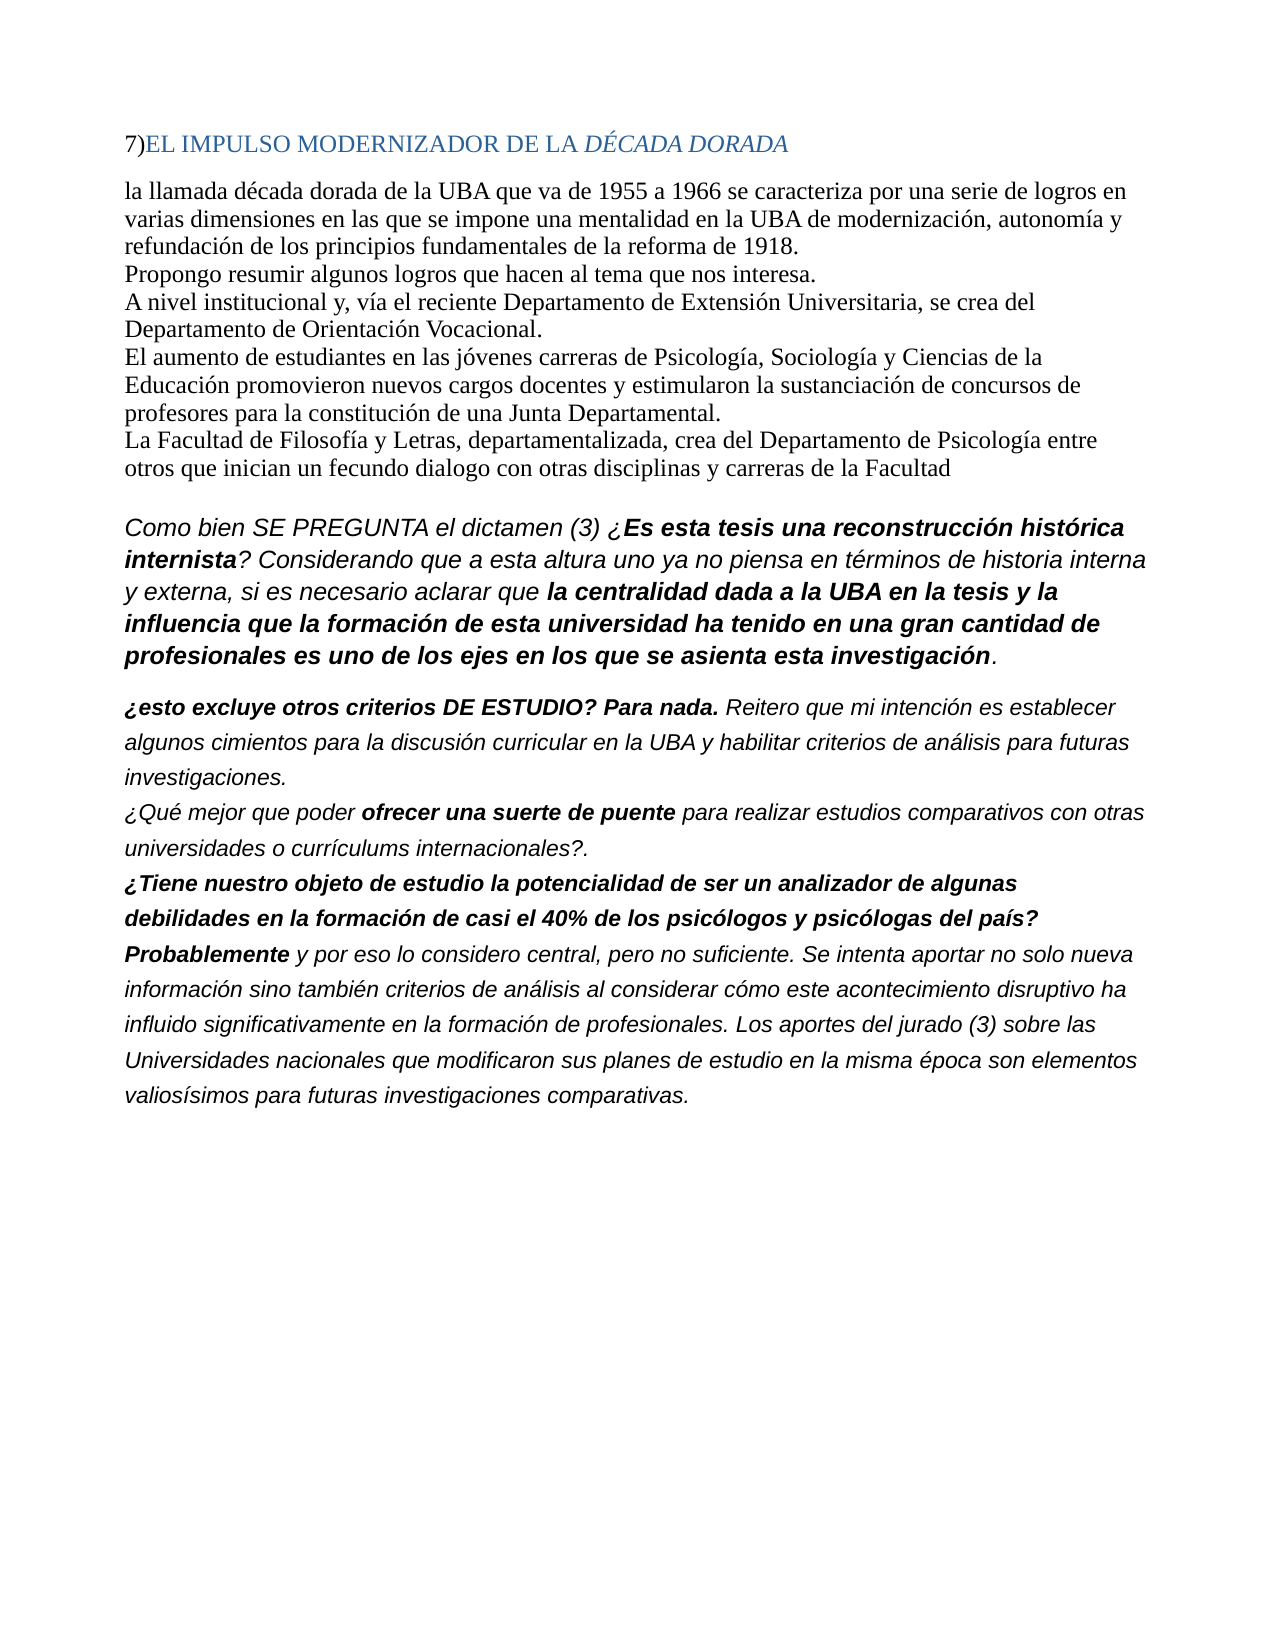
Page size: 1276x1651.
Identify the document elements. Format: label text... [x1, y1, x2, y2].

text Propongo resumir algunos logros que hacen al tema que nos interesa. [118, 260, 1157, 288]
text la llamada década dorada de la UBA que va de 1955 a 1966 se caracteriza por una serie de logros en varias dimensiones en las que se impone una mentalidad en la UBA de modernización, autonomía y refundación de los principios fundamentales de la reforma de 1918. [118, 171, 1157, 260]
text ¿Qué mejor que poder ofrecer una suerte de puente para realizar estudios comparativos con otras universidades o currículums internacionales?. [118, 794, 1157, 861]
text Como bien SE PREGUNTA el dictamen (3) ¿Es esta tesis una reconstrucción histórica internista? Considerando que a esta altura uno ya no piensa en términos de historia interna y externa, si es necesario aclarar que la centralidad dada a la UBA en la tesis y la influencia que la formación de esta universidad ha tenido en una gran cantidad de profesionales es uno de los ejes en los que se asienta esta investigación. [118, 507, 1157, 670]
text 7)EL IMPULSO MODERNIZADOR DE LA DÉCADA DORADA [118, 124, 1157, 158]
text ¿Tiene nuestro objeto de estudio la potencialidad de ser un analizador de algunas debilidades en la formación de casi el 40% de los psicólogos y psicólogas del país? Probablemente y por eso lo considero central, pero no suficiente. Se intenta aportar no solo nueva información sino también criterios de análisis al considerar cómo este acontecimiento disruptivo ha influido significativamente en la formación de profesionales. Los aportes del jurado (3) sobre las Universidades nacionales que modificaron sus planes de estudio en la misma época son elementos valiosísimos para futuras investigaciones comparativas. [118, 864, 1157, 1108]
text ¿esto excluye otros criterios DE ESTUDIO? Para nada. Reitero que mi intención es establecer algunos cimientos para la discusión curricular en la UBA y habilitar criterios de análisis para futuras investigaciones. [118, 688, 1157, 790]
text La Facultad de Filosofía y Letras, departamentalizada, crea del Departamento de Psicología entre otros que inician un fecundo dialogo con otras disciplinas y carreras de la Facultad [118, 426, 1157, 482]
text El aumento de estudiantes en las jóvenes carreras de Psicología, Sociología y Ciencias de la Educación promovieron nuevos cargos docentes y estimularon la sustanciación de concursos de profesores para la constitución de una Junta Departamental. [118, 343, 1157, 426]
text A nivel institucional y, vía el reciente Departamento de Extensión Universitaria, se crea del Departamento de Orientación Vocacional. [118, 288, 1157, 343]
